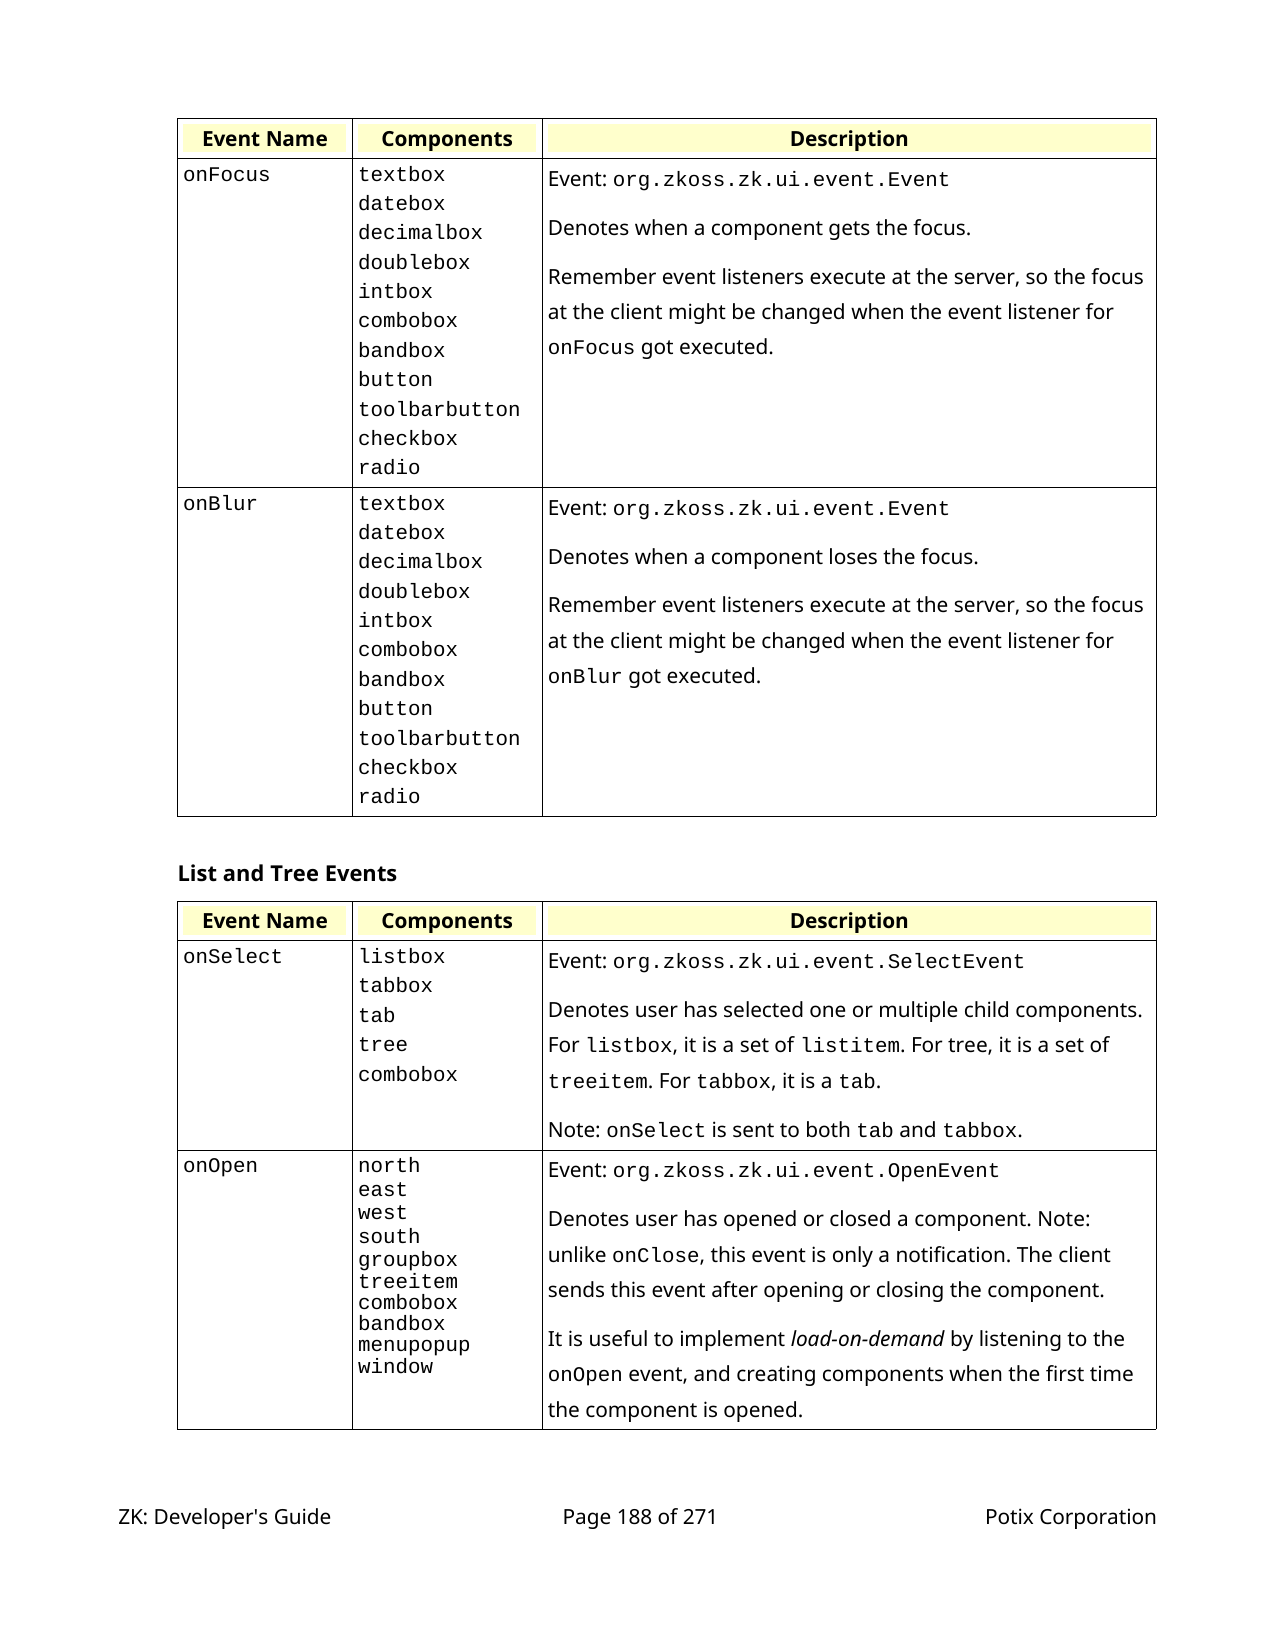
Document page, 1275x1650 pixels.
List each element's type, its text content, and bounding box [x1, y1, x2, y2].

table_cell listbox tabbox tab tree combobox [353, 941, 542, 1150]
table_cell textbox datebox decimalbox doublebox intbox combobox bandbox button toolbarbutton checkbox radio [353, 159, 542, 487]
table_cell onOpen [178, 1151, 352, 1429]
table_cell Event: org.zkoss.zk.ui.event.OpenEvent Denotes user has opened or closed a component. Note: unlike onClose, this event is only a notification. The client sends this event after opening or closing the component. It is useful to implement load-on-demand by listening to the onOpen event, and creating components when the first time the component is opened. [543, 1151, 1156, 1429]
table_cell onBlur [178, 488, 352, 816]
table_cell Event: org.zkoss.zk.ui.event.SelectEvent Denotes user has selected one or multiple child components. For listbox, it is a set of listitem. For tree, it is a set of treeitem. For tabbox, it is a tab. Note: onSelect is sent to both tab and tabbox. [543, 941, 1156, 1150]
table_cell Event: org.zkoss.zk.ui.event.Event Denotes when a component loses the focus. Remember event listeners execute at the server, so the focus at the client might be changed when the event listener for onBlur got executed. [543, 488, 1156, 816]
table_header Event Name [178, 119, 352, 158]
table_cell onSelect [178, 941, 352, 1150]
table_cell onFocus [178, 159, 352, 487]
table_header Event Name [178, 902, 352, 940]
table_cell north east west south groupbox treeitem combobox bandbox menupopup window [353, 1151, 542, 1429]
table_header Components [353, 902, 542, 940]
subtitle List and Tree Events [177, 858, 1157, 888]
table_header Components [353, 119, 542, 158]
table_header Description [543, 902, 1156, 940]
table_cell textbox datebox decimalbox doublebox intbox combobox bandbox button toolbarbutton checkbox radio [353, 488, 542, 816]
table_cell Event: org.zkoss.zk.ui.event.Event Denotes when a component gets the focus. Remember event listeners execute at the server, so the focus at the client might be changed when the event listener for onFocus got executed. [543, 159, 1156, 487]
table_header Description [543, 119, 1156, 158]
